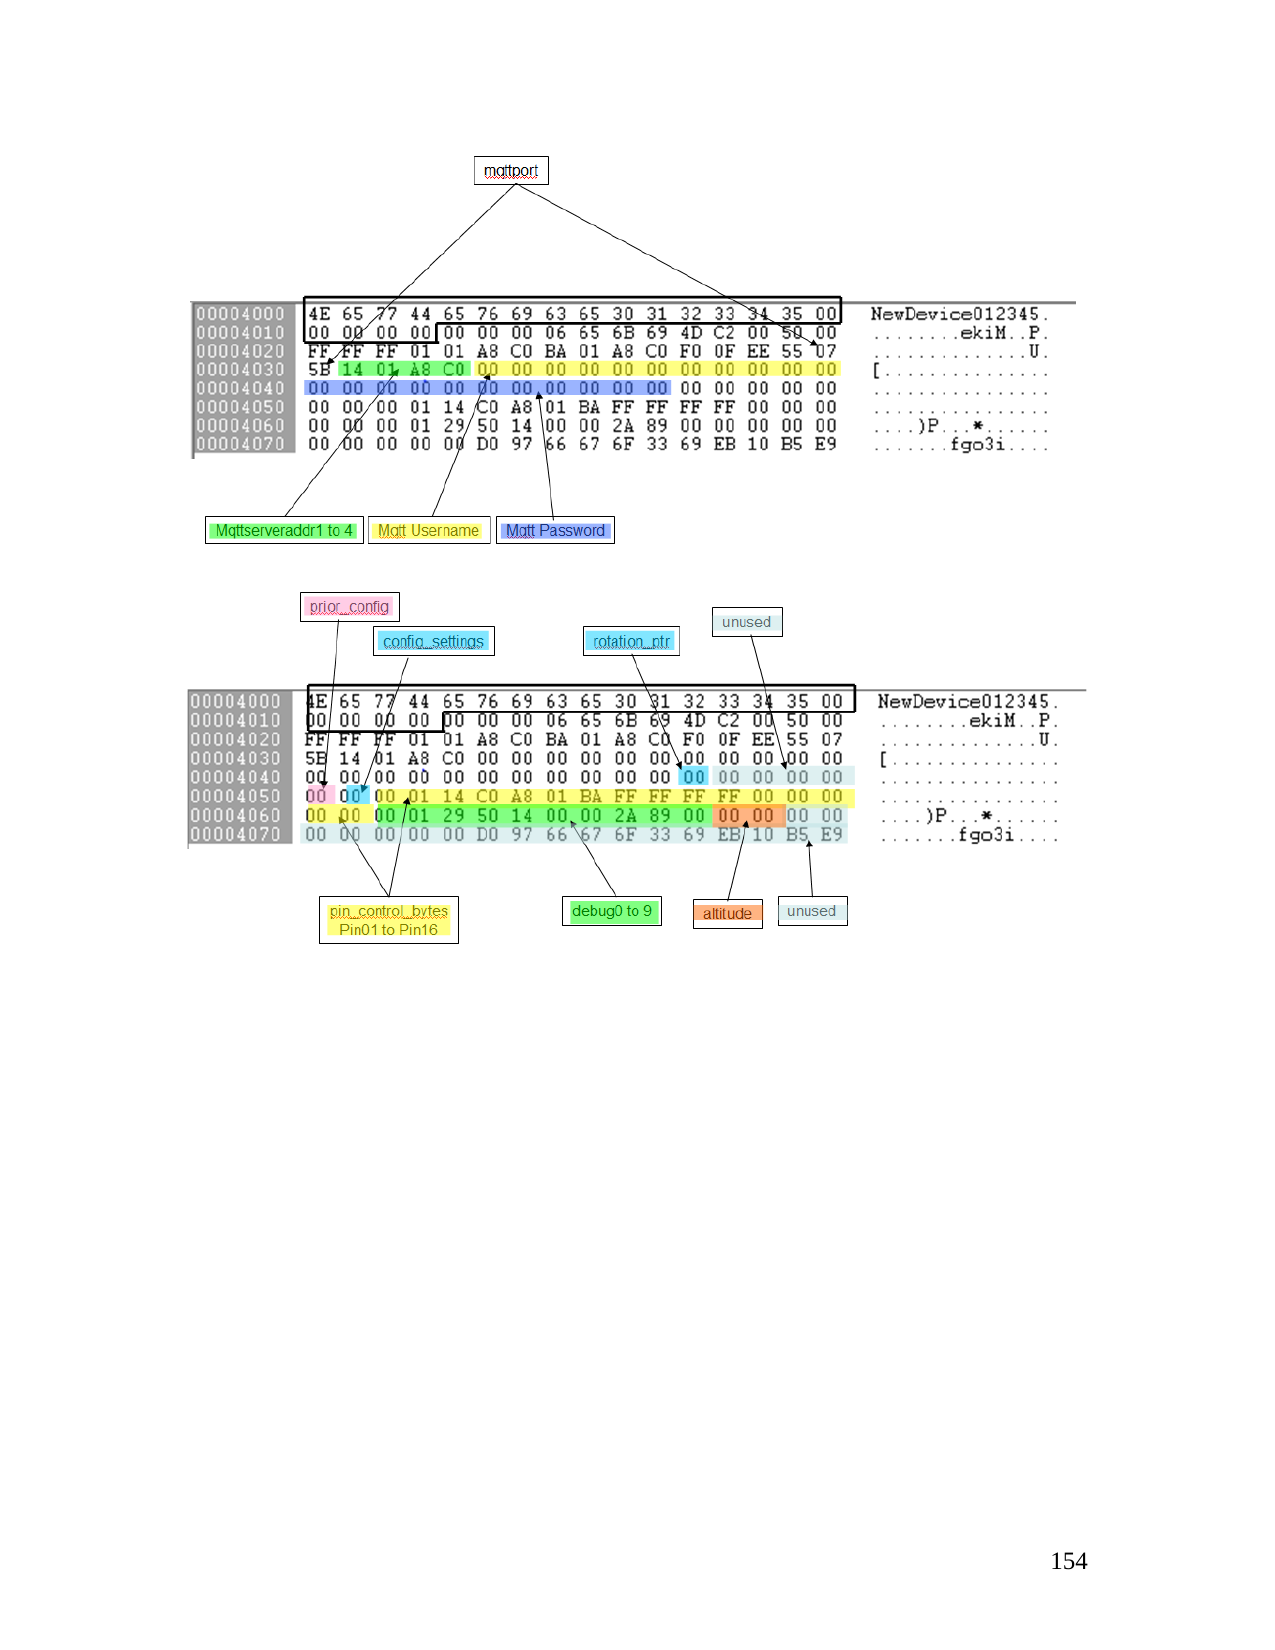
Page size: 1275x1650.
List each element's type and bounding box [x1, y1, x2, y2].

picture [187, 582, 1087, 955]
picture [187, 150, 1081, 553]
